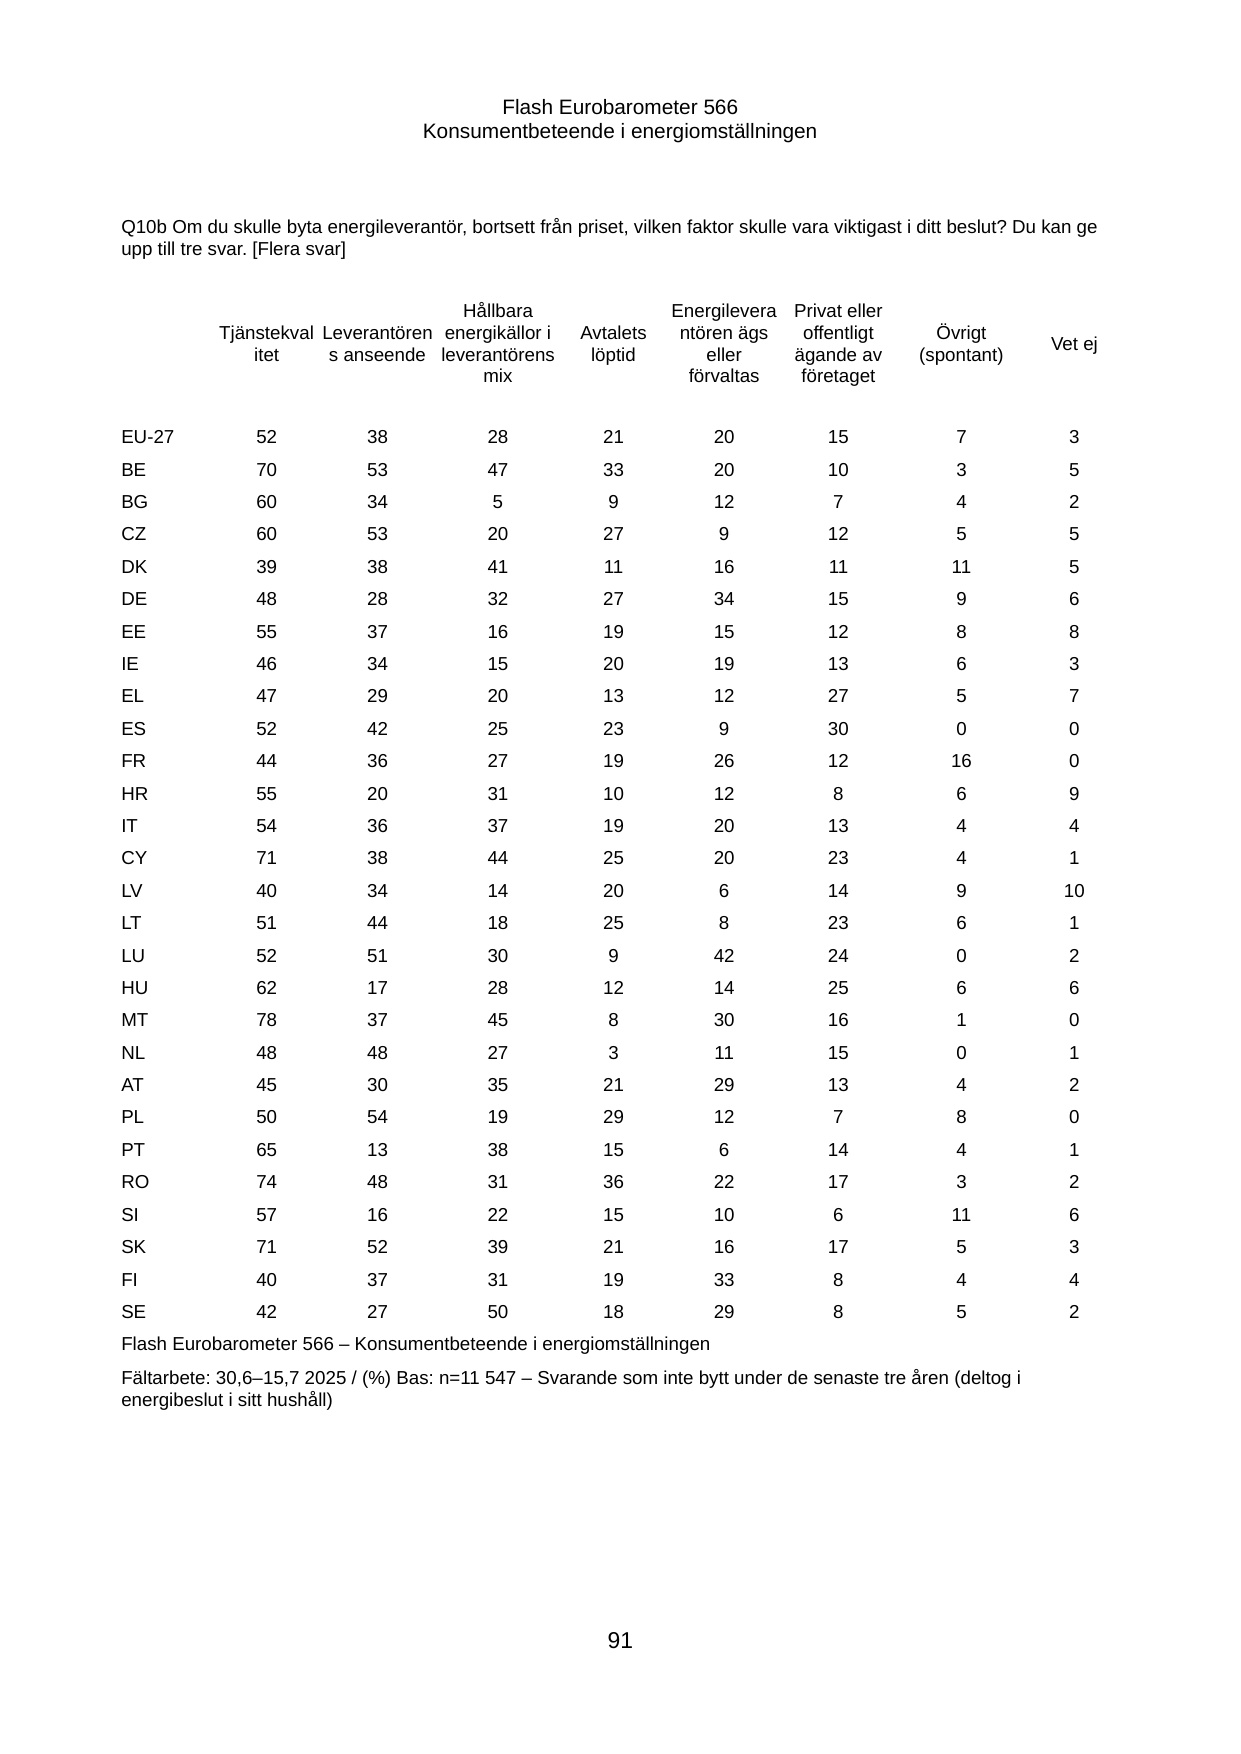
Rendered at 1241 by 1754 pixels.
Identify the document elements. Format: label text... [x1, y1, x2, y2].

table_cell 30 [668, 1004, 780, 1036]
table_cell 10 [780, 453, 896, 485]
table_cell 12 [668, 680, 780, 712]
table_cell 34 [318, 874, 437, 907]
table_cell 1 [1026, 907, 1122, 939]
table_cell 54 [215, 809, 318, 842]
table_cell Energileverantören ägs eller förvaltas [668, 266, 780, 421]
table_cell 33 [559, 453, 668, 485]
table_cell 40 [215, 1263, 318, 1295]
table_cell 27 [437, 745, 559, 777]
table_cell 37 [318, 1263, 437, 1295]
table_cell 20 [437, 518, 559, 550]
table_cell LU [118, 939, 215, 971]
table_cell 30 [318, 1069, 437, 1101]
table_cell 28 [437, 971, 559, 1004]
table_cell 3 [896, 1166, 1026, 1198]
table_cell 3 [1026, 1231, 1122, 1263]
table_cell 20 [668, 809, 780, 842]
table_cell HR [118, 777, 215, 809]
table_cell 23 [780, 907, 896, 939]
table_cell 7 [780, 485, 896, 518]
table_cell 7 [896, 421, 1026, 453]
table_cell 27 [318, 1295, 437, 1328]
table_cell 6 [1026, 971, 1122, 1004]
table_cell 6 [1026, 1198, 1122, 1231]
table_cell 2 [1026, 1166, 1122, 1198]
table_cell 4 [896, 1263, 1026, 1295]
table_cell 19 [559, 1263, 668, 1295]
table_cell 62 [215, 971, 318, 1004]
table_cell 29 [318, 680, 437, 712]
table_cell 46 [215, 648, 318, 680]
table_cell 4 [896, 809, 1026, 842]
table_cell IE [118, 648, 215, 680]
table_cell 12 [780, 745, 896, 777]
table_cell 15 [668, 615, 780, 647]
table_cell RO [118, 1166, 215, 1198]
table_cell 4 [896, 485, 1026, 518]
table_cell 2 [1026, 1069, 1122, 1101]
table_cell 14 [780, 874, 896, 907]
table_cell 44 [437, 842, 559, 874]
table_cell 37 [318, 615, 437, 647]
table_cell Leverantörens anseende [318, 266, 437, 421]
table_cell 10 [668, 1198, 780, 1231]
table_cell 34 [318, 648, 437, 680]
table_cell 9 [668, 518, 780, 550]
table_cell 8 [1026, 615, 1122, 647]
table_cell 11 [780, 550, 896, 583]
table_cell 25 [559, 907, 668, 939]
table_cell 53 [318, 453, 437, 485]
table_cell 29 [668, 1069, 780, 1101]
table_cell Avtalets löptid [559, 266, 668, 421]
table_cell PL [118, 1101, 215, 1133]
table_cell 16 [668, 1231, 780, 1263]
table_header Q10b Om du skulle byta energileverantör, bortsett från priset, vilken faktor skulle vara viktigast i ditt beslut? Du kan ge upp till tre svar. [Flera svar] [118, 209, 1122, 266]
table_cell 29 [668, 1295, 780, 1328]
table_cell Övrigt (spontant) [896, 266, 1026, 421]
table_cell 70 [215, 453, 318, 485]
table_cell 23 [780, 842, 896, 874]
table_cell 8 [896, 615, 1026, 647]
table_cell 30 [437, 939, 559, 971]
table_cell SI [118, 1198, 215, 1231]
table_cell Privat eller offentligt ägande av företaget [780, 266, 896, 421]
table_cell 34 [668, 583, 780, 615]
table_cell 22 [437, 1198, 559, 1231]
table_cell 5 [896, 680, 1026, 712]
table_cell 19 [559, 615, 668, 647]
table_cell 39 [215, 550, 318, 583]
table_cell 4 [896, 1133, 1026, 1166]
table_cell 4 [1026, 809, 1122, 842]
table_cell 15 [559, 1133, 668, 1166]
table_cell 78 [215, 1004, 318, 1036]
table_cell PT [118, 1133, 215, 1166]
table_cell 48 [318, 1036, 437, 1068]
table_cell 54 [318, 1101, 437, 1133]
table_cell 48 [215, 1036, 318, 1068]
table_cell 1 [1026, 1036, 1122, 1068]
table_cell 23 [559, 712, 668, 744]
table_cell 18 [559, 1295, 668, 1328]
table_cell 0 [896, 712, 1026, 744]
table_cell 36 [318, 809, 437, 842]
table_cell 14 [437, 874, 559, 907]
table_cell 60 [215, 485, 318, 518]
table_cell BG [118, 485, 215, 518]
table_cell 11 [559, 550, 668, 583]
table_cell 27 [559, 518, 668, 550]
table_cell 39 [437, 1231, 559, 1263]
table_cell 15 [559, 1198, 668, 1231]
table_cell 57 [215, 1198, 318, 1231]
table_cell 47 [437, 453, 559, 485]
table_cell 0 [896, 1036, 1026, 1068]
table_cell FR [118, 745, 215, 777]
table_cell 16 [318, 1198, 437, 1231]
table_cell 50 [215, 1101, 318, 1133]
table_cell 21 [559, 1069, 668, 1101]
table_cell 12 [559, 971, 668, 1004]
table_cell 11 [896, 550, 1026, 583]
table_cell 13 [780, 648, 896, 680]
table_cell SK [118, 1231, 215, 1263]
table_cell 6 [780, 1198, 896, 1231]
table_cell 25 [437, 712, 559, 744]
table_cell 20 [559, 648, 668, 680]
table_cell 27 [780, 680, 896, 712]
table_cell 7 [780, 1101, 896, 1133]
table_cell 38 [437, 1133, 559, 1166]
table_cell 52 [318, 1231, 437, 1263]
table_cell 19 [437, 1101, 559, 1133]
table_cell 4 [896, 842, 1026, 874]
table_cell 20 [668, 453, 780, 485]
table_cell 26 [668, 745, 780, 777]
table_cell 45 [215, 1069, 318, 1101]
table_cell 6 [1026, 583, 1122, 615]
table_cell 40 [215, 874, 318, 907]
table_cell 17 [780, 1166, 896, 1198]
table_cell 42 [318, 712, 437, 744]
table_cell 25 [780, 971, 896, 1004]
table_cell 6 [896, 907, 1026, 939]
table_cell 0 [1026, 745, 1122, 777]
table_cell 53 [318, 518, 437, 550]
table_cell 2 [1026, 1295, 1122, 1328]
table_cell Vet ej [1026, 266, 1122, 421]
table_cell 29 [559, 1101, 668, 1133]
table_cell 17 [780, 1231, 896, 1263]
table_cell 13 [559, 680, 668, 712]
table_cell 9 [896, 874, 1026, 907]
table_cell 25 [559, 842, 668, 874]
table_cell 0 [1026, 712, 1122, 744]
table_cell 4 [1026, 1263, 1122, 1295]
table_cell 9 [559, 939, 668, 971]
table_cell 65 [215, 1133, 318, 1166]
table_cell 30 [780, 712, 896, 744]
table_cell 7 [1026, 680, 1122, 712]
table_cell 12 [668, 485, 780, 518]
table_cell 10 [1026, 874, 1122, 907]
table_cell 20 [559, 874, 668, 907]
table_cell FI [118, 1263, 215, 1295]
table_cell 47 [215, 680, 318, 712]
table_cell 71 [215, 842, 318, 874]
table_cell 28 [437, 421, 559, 453]
table_cell 0 [1026, 1004, 1122, 1036]
table_cell 8 [780, 1263, 896, 1295]
table_cell 16 [780, 1004, 896, 1036]
table_cell LV [118, 874, 215, 907]
table_cell CZ [118, 518, 215, 550]
table_cell 6 [896, 648, 1026, 680]
table_cell 6 [896, 777, 1026, 809]
table_cell 35 [437, 1069, 559, 1101]
table_cell 2 [1026, 939, 1122, 971]
table_cell EU-27 [118, 421, 215, 453]
table_cell 55 [215, 615, 318, 647]
table_cell 21 [559, 1231, 668, 1263]
table_cell 44 [215, 745, 318, 777]
table_cell 19 [559, 809, 668, 842]
table_cell IT [118, 809, 215, 842]
table_cell 11 [668, 1036, 780, 1068]
table_cell 31 [437, 777, 559, 809]
table_cell 33 [668, 1263, 780, 1295]
table_cell 12 [668, 777, 780, 809]
table_cell Flash Eurobarometer 566 – Konsumentbeteende i energiomställningen [118, 1328, 1122, 1360]
table_cell 37 [318, 1004, 437, 1036]
table_cell CY [118, 842, 215, 874]
table_cell 31 [437, 1263, 559, 1295]
table_cell 3 [559, 1036, 668, 1068]
table_cell 20 [668, 421, 780, 453]
table_cell 18 [437, 907, 559, 939]
table_cell 5 [896, 1295, 1026, 1328]
table_cell MT [118, 1004, 215, 1036]
table_cell 15 [780, 421, 896, 453]
table_cell 9 [896, 583, 1026, 615]
table_cell 52 [215, 712, 318, 744]
table_cell 4 [896, 1069, 1026, 1101]
table_cell 27 [559, 583, 668, 615]
table_cell 24 [780, 939, 896, 971]
table_cell 48 [318, 1166, 437, 1198]
table_cell 6 [896, 971, 1026, 1004]
table_cell 20 [437, 680, 559, 712]
table_cell 42 [668, 939, 780, 971]
table_cell 20 [668, 842, 780, 874]
table_cell HU [118, 971, 215, 1004]
table_cell 3 [896, 453, 1026, 485]
table_cell 10 [559, 777, 668, 809]
table_cell 12 [780, 518, 896, 550]
table_cell 38 [318, 421, 437, 453]
table_cell 44 [318, 907, 437, 939]
table_cell 8 [896, 1101, 1026, 1133]
table_cell Hållbara energikällor i leverantörens mix [437, 266, 559, 421]
table_cell 15 [780, 1036, 896, 1068]
table_cell 19 [559, 745, 668, 777]
table_cell 0 [896, 939, 1026, 971]
table_cell 14 [780, 1133, 896, 1166]
table_cell 16 [437, 615, 559, 647]
table_cell 22 [668, 1166, 780, 1198]
table_cell EL [118, 680, 215, 712]
table_cell 71 [215, 1231, 318, 1263]
table_cell 34 [318, 485, 437, 518]
table_cell 6 [668, 874, 780, 907]
table_cell 42 [215, 1295, 318, 1328]
table_cell 32 [437, 583, 559, 615]
table_cell 15 [780, 583, 896, 615]
table_cell [118, 266, 215, 421]
table_cell 12 [668, 1101, 780, 1133]
table_cell 5 [1026, 550, 1122, 583]
table_cell DK [118, 550, 215, 583]
table_cell 0 [1026, 1101, 1122, 1133]
table_cell 9 [668, 712, 780, 744]
table_cell 74 [215, 1166, 318, 1198]
table_cell AT [118, 1069, 215, 1101]
table_cell 5 [1026, 518, 1122, 550]
table_cell 37 [437, 809, 559, 842]
table_cell 5 [437, 485, 559, 518]
table_cell 36 [318, 745, 437, 777]
table_cell 31 [437, 1166, 559, 1198]
table_cell 1 [1026, 1133, 1122, 1166]
table_cell EE [118, 615, 215, 647]
table_cell 8 [559, 1004, 668, 1036]
table_cell 60 [215, 518, 318, 550]
table_cell 11 [896, 1198, 1026, 1231]
table_cell 8 [668, 907, 780, 939]
table_cell 55 [215, 777, 318, 809]
table_cell 52 [215, 939, 318, 971]
table_cell SE [118, 1295, 215, 1328]
table_cell 13 [318, 1133, 437, 1166]
table_cell 20 [318, 777, 437, 809]
table_cell 5 [896, 518, 1026, 550]
table_cell 6 [668, 1133, 780, 1166]
table_cell 38 [318, 842, 437, 874]
table_cell 1 [1026, 842, 1122, 874]
table_cell Fältarbete: 30,6–15,7 2025 / (%) Bas: n=11 547 – Svarande som inte bytt under de senaste tre åren (deltog i energibeslut i sitt hushåll) [118, 1360, 1122, 1417]
table_cell 15 [437, 648, 559, 680]
table_cell 50 [437, 1295, 559, 1328]
table_cell 48 [215, 583, 318, 615]
table_cell 45 [437, 1004, 559, 1036]
table_cell 9 [559, 485, 668, 518]
table_cell Tjänstekvalitet [215, 266, 318, 421]
table_cell 3 [1026, 648, 1122, 680]
table_cell 52 [215, 421, 318, 453]
table_cell 21 [559, 421, 668, 453]
table_cell 8 [780, 777, 896, 809]
table_cell 51 [318, 939, 437, 971]
table_cell LT [118, 907, 215, 939]
table_cell 8 [780, 1295, 896, 1328]
table_cell 17 [318, 971, 437, 1004]
table_cell 28 [318, 583, 437, 615]
table_cell 1 [896, 1004, 1026, 1036]
table_cell 14 [668, 971, 780, 1004]
table_cell 13 [780, 1069, 896, 1101]
table_cell 9 [1026, 777, 1122, 809]
table_cell 12 [780, 615, 896, 647]
table_cell 5 [1026, 453, 1122, 485]
table_cell 5 [896, 1231, 1026, 1263]
table_cell 51 [215, 907, 318, 939]
table_cell 3 [1026, 421, 1122, 453]
table_cell 16 [668, 550, 780, 583]
table_cell 38 [318, 550, 437, 583]
table_cell 2 [1026, 485, 1122, 518]
table_cell 19 [668, 648, 780, 680]
table_cell ES [118, 712, 215, 744]
table_cell DE [118, 583, 215, 615]
table_cell 13 [780, 809, 896, 842]
table_cell BE [118, 453, 215, 485]
table_cell NL [118, 1036, 215, 1068]
table_cell 41 [437, 550, 559, 583]
table_cell 16 [896, 745, 1026, 777]
table_cell 27 [437, 1036, 559, 1068]
table_cell 36 [559, 1166, 668, 1198]
